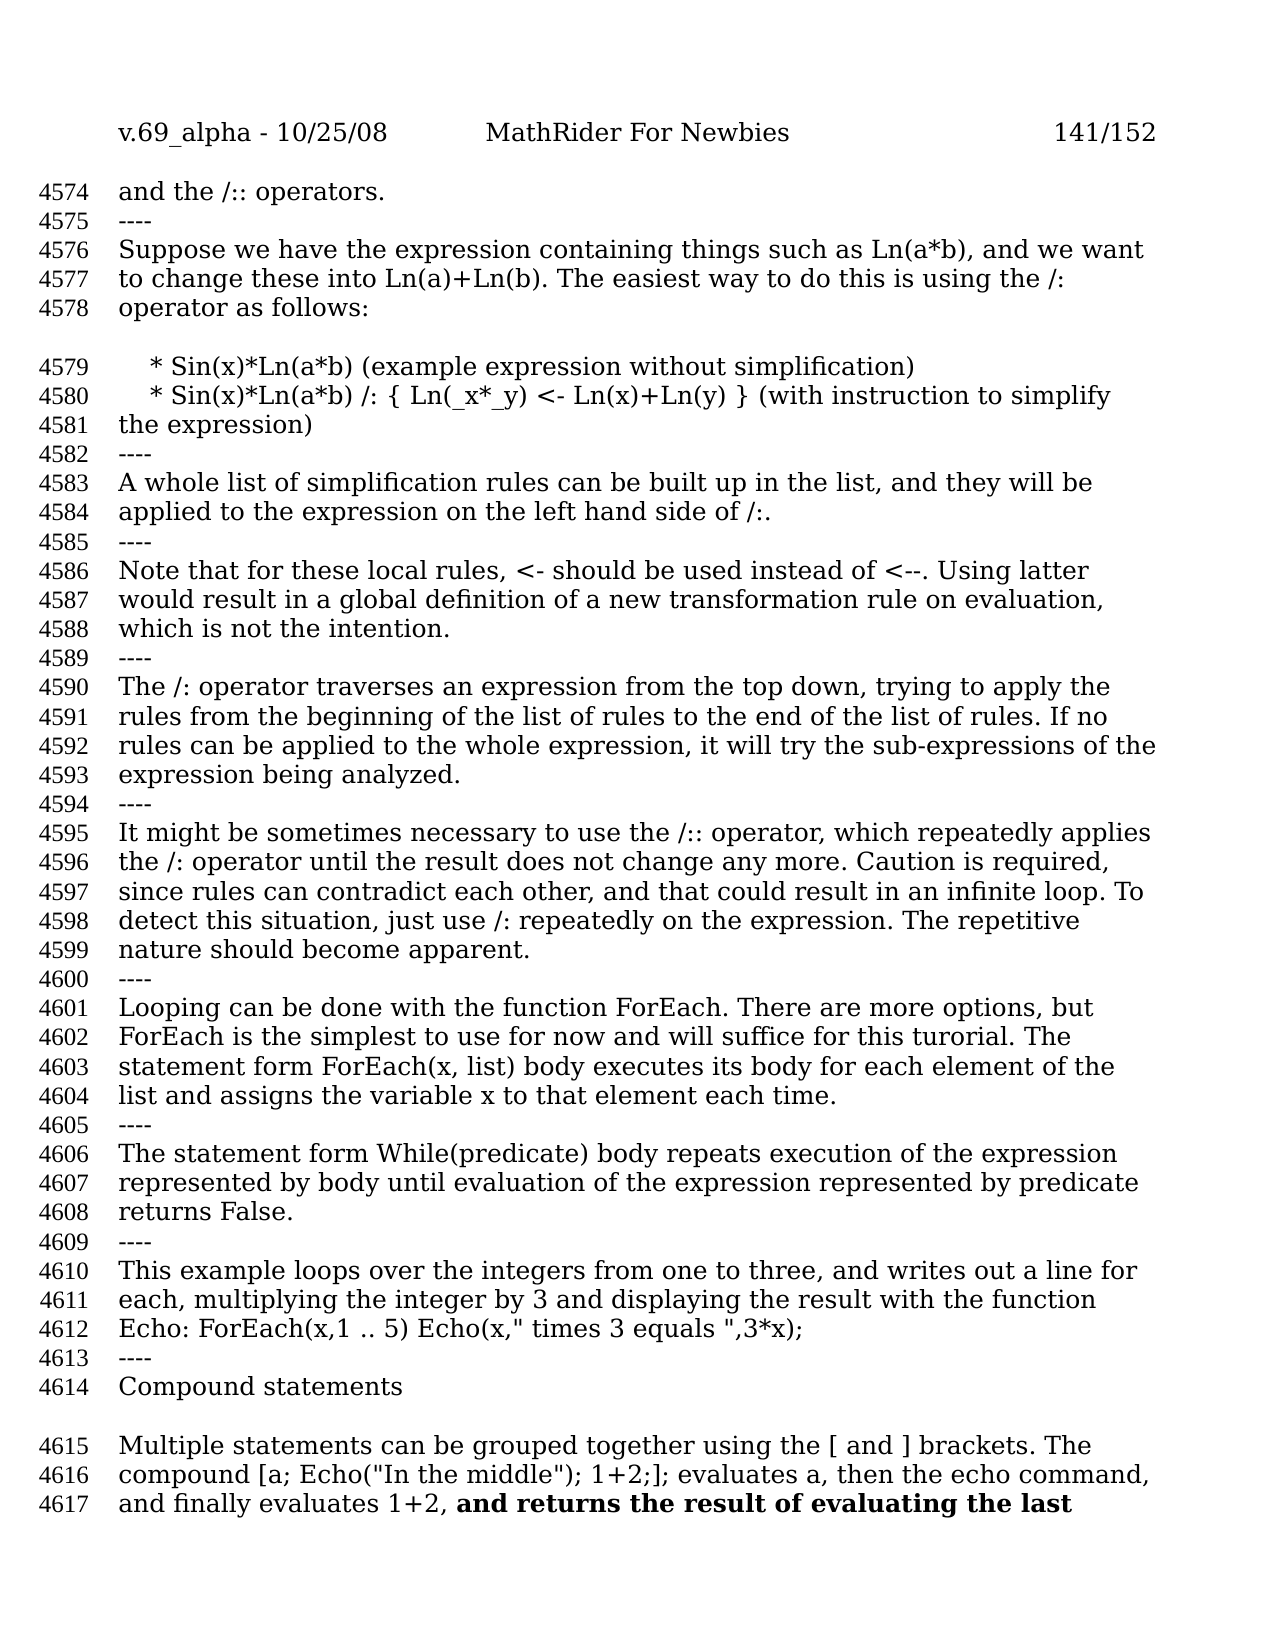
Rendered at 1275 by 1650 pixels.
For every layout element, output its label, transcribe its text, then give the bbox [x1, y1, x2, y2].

text ---- [118, 643, 1157, 673]
text and the /:: operators. [118, 177, 1157, 206]
text ---- [118, 1227, 1157, 1256]
text ---- [118, 789, 1157, 818]
text Compound statements [118, 1373, 1157, 1402]
text Suppose we have the expression containing things such as Ln(a*b), and we want to change these into Ln(a)+Ln(b). The easiest way to do this is using the /: operator as follows: [118, 235, 1157, 323]
text ---- [118, 1110, 1157, 1139]
text ---- [118, 527, 1157, 556]
text This example loops over the integers from one to three, and writes out a line for each, multiplying the integer by 3 and displaying the result with the function Echo: ForEach(x,1 .. 5) Echo(x," times 3 equals ",3*x); [118, 1256, 1157, 1343]
text A whole list of simplification rules can be built up in the list, and they will be applied to the expression on the left hand side of /:. [118, 468, 1157, 527]
text Note that for these local rules, <- should be used instead of <--. Using latter would result in a global definition of a new transformation rule on evaluation, which is not the intention. [118, 556, 1157, 643]
text ---- [118, 439, 1157, 468]
text Looping can be done with the function ForEach. There are more options, but ForEach is the simplest to use for now and will suffice for this turorial. The statement form ForEach(x, list) body executes its body for each element of the list and assigns the variable x to that element each time. [118, 993, 1157, 1110]
text Multiple statements can be grouped together using the [ and ] brackets. The compound [a; Echo("In the middle"); 1+2;]; evaluates a, then the echo command, and finally evaluates 1+2, and returns the result of evaluating the last [118, 1431, 1157, 1519]
text ---- [118, 1343, 1157, 1373]
text The statement form While(predicate) body repeats execution of the expression represented by body until evaluation of the expression represented by predicate returns False. [118, 1139, 1157, 1227]
text ---- [118, 964, 1157, 993]
text ---- [118, 206, 1157, 235]
text * Sin(x)*Ln(a*b) /: { Ln(_x*_y) <- Ln(x)+Ln(y) } (with instruction to simplify the expression) [118, 381, 1157, 439]
text It might be sometimes necessary to use the /:: operator, which repeatedly applies the /: operator until the result does not change any more. Caution is required, since rules can contradict each other, and that could result in an infinite loop. To detect this situation, just use /: repeatedly on the expression. The repetitive nature should become apparent. [118, 818, 1157, 964]
text * Sin(x)*Ln(a*b) (example expression without simplification) [118, 352, 1157, 381]
text The /: operator traverses an expression from the top down, trying to apply the rules from the beginning of the list of rules to the end of the list of rules. If no rules can be applied to the whole expression, it will try the sub-expressions of the expression being analyzed. [118, 673, 1157, 789]
